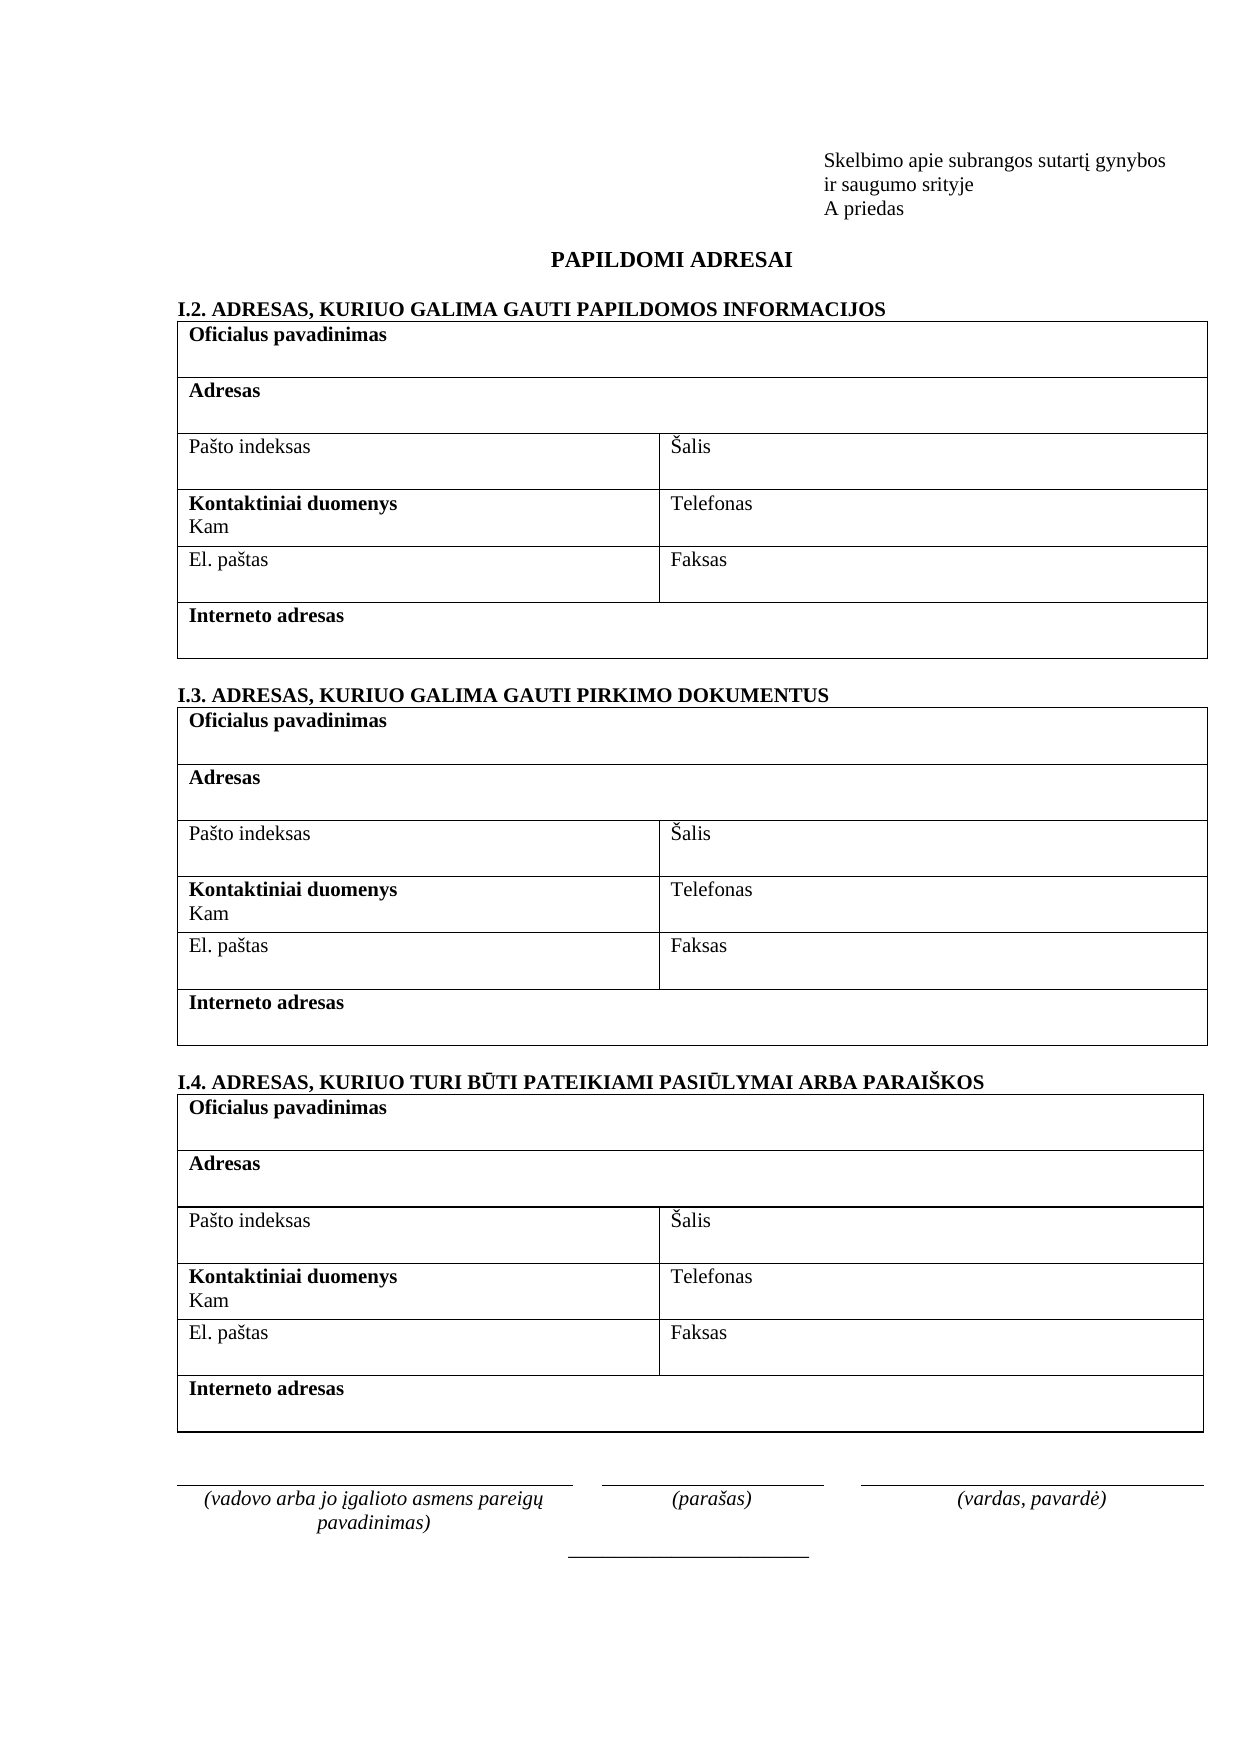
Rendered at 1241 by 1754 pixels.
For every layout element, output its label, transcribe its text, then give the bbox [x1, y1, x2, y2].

table_cell El. paštas [178, 1320, 659, 1375]
table_cell (vardas, pavardė) [861, 1486, 1204, 1534]
table_cell Pašto indeksas [178, 1208, 659, 1263]
table_cell [861, 1433, 1204, 1485]
table_cell Šalis [660, 1208, 1203, 1263]
table_cell Pašto indeksas [178, 821, 659, 876]
table_cell Adresas [178, 765, 1207, 820]
table_cell (parašas) [602, 1486, 823, 1534]
table_cell Pašto indeksas [178, 434, 659, 489]
table_cell [824, 1485, 861, 1534]
table_cell A priedas [809, 196, 1207, 220]
table_cell El. paštas [178, 547, 659, 602]
table_cell Šalis [660, 434, 1207, 489]
table_cell [177, 1433, 572, 1485]
table_cell Faksas [660, 1320, 1203, 1375]
table_cell Faksas [660, 933, 1207, 988]
table_header Oficialus pavadinimas [178, 1095, 1203, 1150]
table_header Oficialus pavadinimas [178, 708, 1207, 763]
table_cell Kontaktiniai duomenys Kam [178, 490, 659, 546]
text I.4. ADRESAS, KURIUO TURI BŪTI PATEIKIAMI PASIŪLYMAI ARBA PARAIŠKOS [177, 1070, 1240, 1094]
table_cell El. paštas [178, 933, 659, 988]
table_cell [602, 1433, 823, 1485]
table_cell Kontaktiniai duomenys Kam [178, 1264, 659, 1319]
table_header Skelbimo apie subrangos sutartį gynybos [809, 148, 1207, 172]
table_header Oficialus pavadinimas [178, 322, 1207, 377]
text PAPILDOMI ADRESAI [162, 246, 1181, 272]
table_cell Šalis [660, 821, 1207, 876]
table_cell [573, 1433, 602, 1485]
text I.2. ADRESAS, KURIUO GALIMA GAUTI PAPILDOMOS INFORMACIJOS [177, 297, 1240, 321]
text I.3. ADRESAS, KURIUO GALIMA GAUTI PIRKIMO DOKUMENTUS [177, 683, 1240, 707]
table_cell Adresas [178, 1151, 1203, 1206]
table_cell [824, 1433, 861, 1485]
table_cell Interneto adresas [178, 603, 1207, 658]
table_cell ir saugumo srityje [809, 172, 1207, 196]
table_cell Telefonas [660, 1264, 1203, 1319]
table_cell Interneto adresas [178, 990, 1207, 1045]
text _____________________ [177, 1534, 1200, 1561]
table_cell (vadovo arba jo įgalioto asmens pareigų pavadinimas) [177, 1486, 572, 1534]
table_cell Interneto adresas [178, 1376, 1203, 1431]
table_cell Adresas [178, 378, 1207, 433]
table_cell Faksas [660, 547, 1207, 602]
table_cell Telefonas [660, 490, 1207, 546]
table_cell Telefonas [660, 877, 1207, 932]
table_cell [573, 1485, 602, 1534]
table_cell Kontaktiniai duomenys Kam [178, 877, 659, 932]
